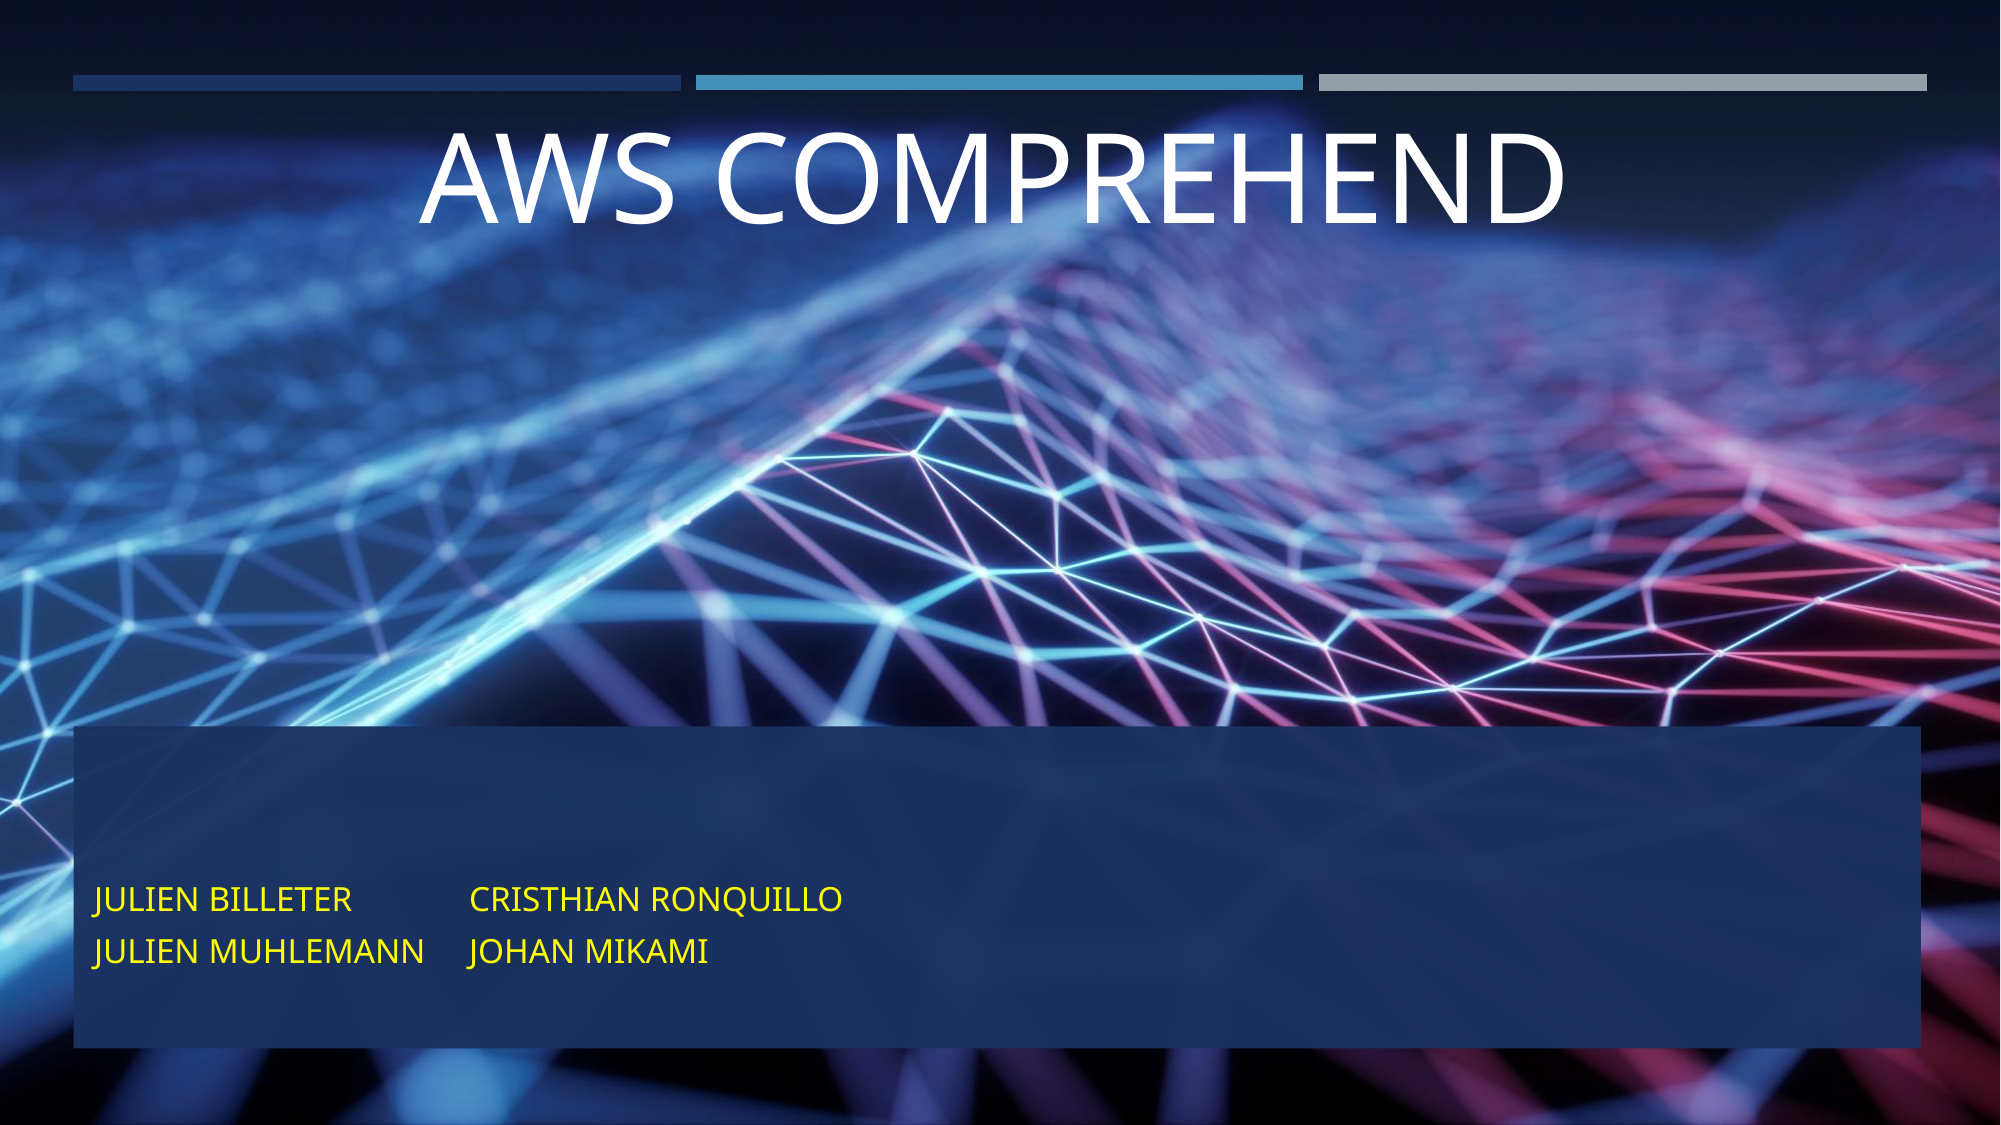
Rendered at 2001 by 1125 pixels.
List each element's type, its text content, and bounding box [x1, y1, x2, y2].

picture [0, 0, 2000, 1125]
text_box [74, 726, 1921, 1048]
title AWS Comprehend [404, 91, 1596, 239]
subtitle Julien billeter Cristhian ronquillo Julien muhlemann Johan mikami [79, 870, 1883, 1049]
text_box [696, 75, 1303, 90]
text_box [73, 75, 681, 91]
text_box [1319, 74, 1927, 91]
